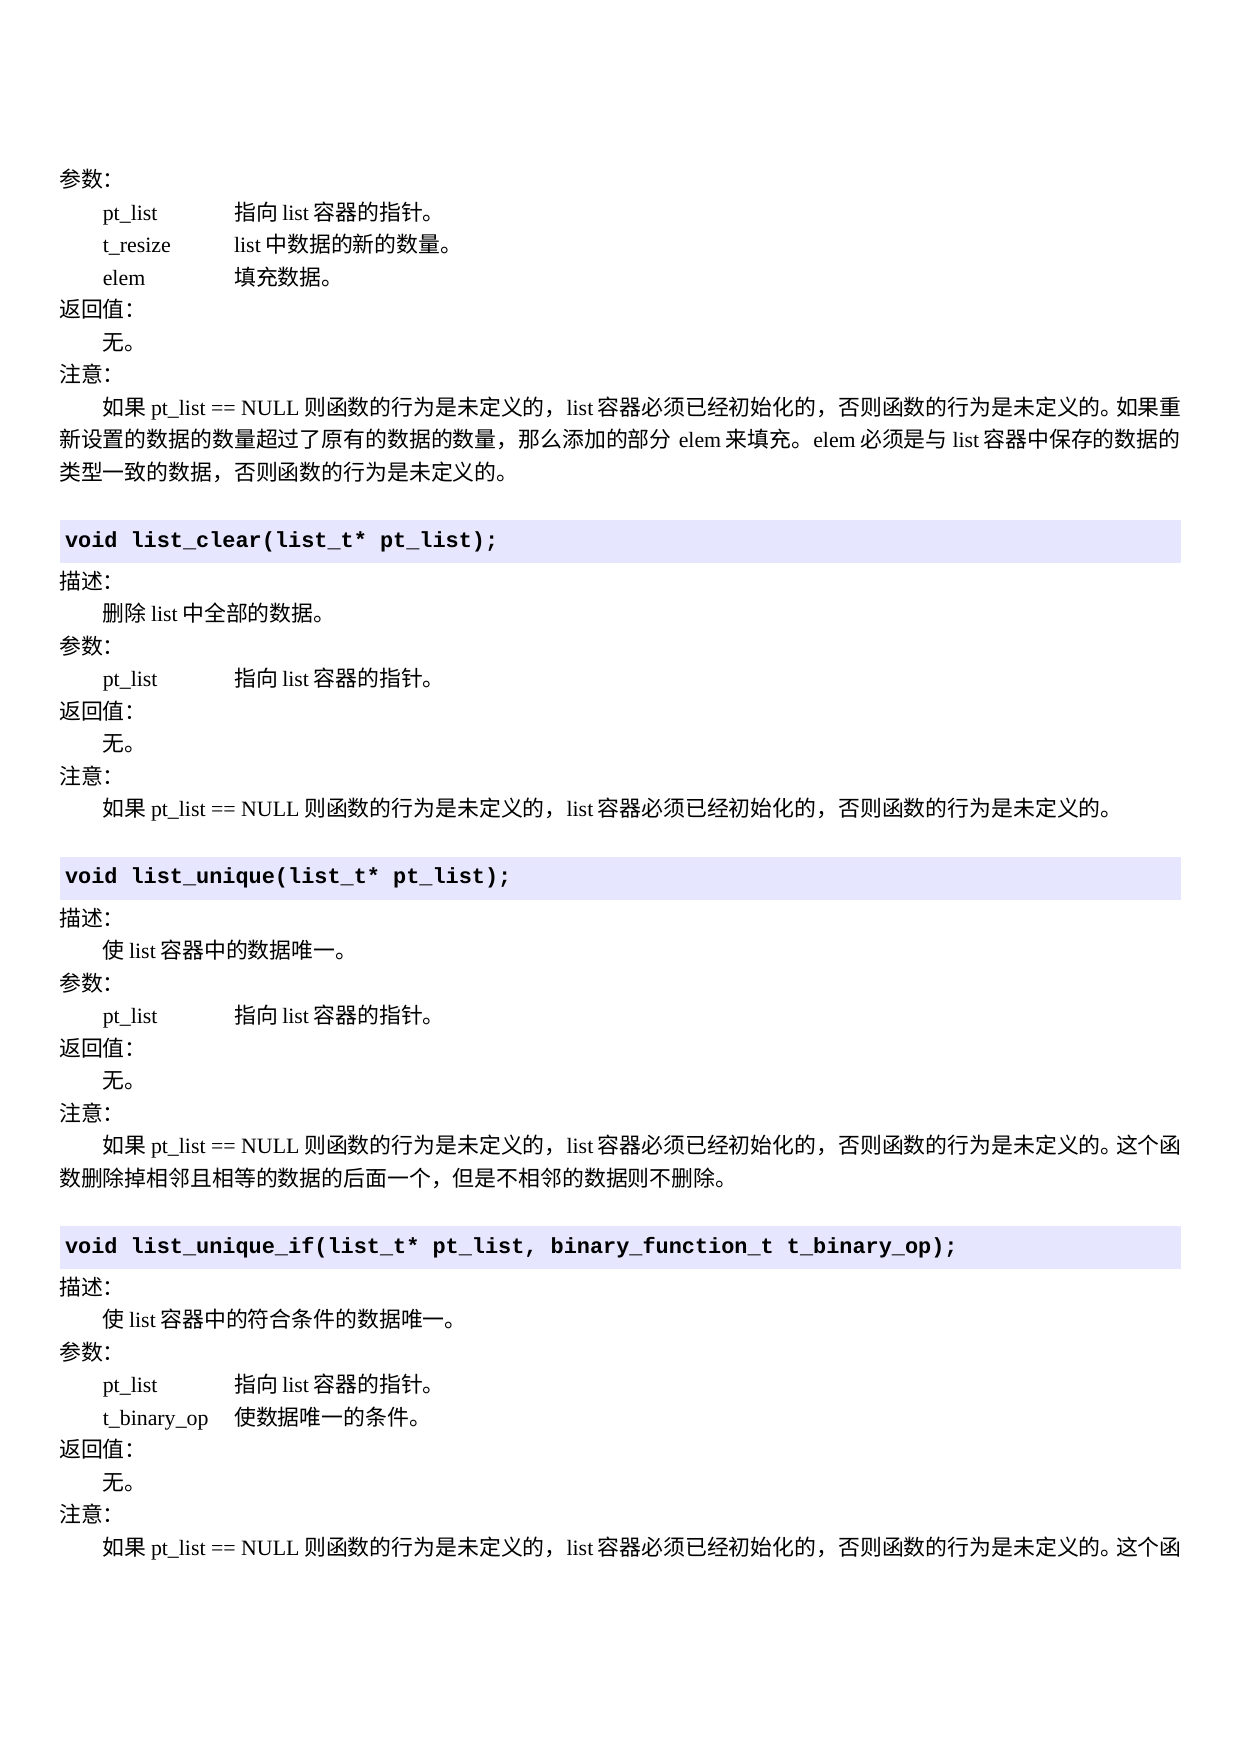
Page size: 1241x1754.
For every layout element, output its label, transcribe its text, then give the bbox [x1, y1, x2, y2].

text 如果pt_list == NULL则函数的行为是未定义的，list容器必须已经初始化的，否则函数的行为是未定义的。如果重新设置的数据的数量超过了原有的数据的数量，那么添加的部分elem来填充。elem必须是与list容器中保存的数据的类型一致的数据，否则函数的行为是未定义的。 [59, 389, 1181, 487]
text pt_list 指向list容器的指针。 [59, 661, 1181, 693]
text 无。 [59, 726, 1181, 758]
text 无。 [59, 1464, 1181, 1497]
text pt_list 指向list容器的指针。 [59, 998, 1181, 1030]
text t_binary_op 使数据唯一的条件。 [59, 1399, 1181, 1432]
text 参数： [59, 1334, 1181, 1367]
text 使list容器中的符合条件的数据唯一。 [59, 1302, 1181, 1334]
text 返回值： [59, 292, 1181, 324]
text pt_list 指向list容器的指针。 [59, 1367, 1181, 1399]
text t_resize list中数据的新的数量。 [59, 227, 1181, 259]
text 注意： [59, 758, 1181, 791]
table_header void list_unique(list_t* pt_list); [60, 857, 1181, 900]
text 如果pt_list == NULL则函数的行为是未定义的，list容器必须已经初始化的，否则函数的行为是未定义的。这个函 [59, 1529, 1181, 1562]
text pt_list 指向list容器的指针。 [59, 194, 1181, 227]
text 描述： [59, 1270, 1181, 1302]
text 参数： [59, 965, 1181, 998]
text 删除list中全部的数据。 [59, 596, 1181, 628]
text 返回值： [59, 1432, 1181, 1464]
text 注意： [59, 357, 1181, 389]
text 无。 [59, 1063, 1181, 1095]
text 注意： [59, 1095, 1181, 1128]
text elem 填充数据。 [59, 259, 1181, 292]
text 描述： [59, 901, 1181, 933]
text 如果pt_list == NULL则函数的行为是未定义的，list容器必须已经初始化的，否则函数的行为是未定义的。这个函数删除掉相邻且相等的数据的后面一个，但是不相邻的数据则不删除。 [59, 1128, 1181, 1193]
table_header void list_clear(list_t* pt_list); [60, 520, 1181, 563]
text 描述： [59, 565, 1181, 596]
text 使list容器中的数据唯一。 [59, 933, 1181, 965]
text 注意： [59, 1497, 1181, 1529]
text 无。 [59, 324, 1181, 357]
text 返回值： [59, 693, 1181, 726]
text 参数： [59, 628, 1181, 661]
text 参数： [59, 162, 1181, 194]
table_header void list_unique_if(list_t* pt_list, binary_function_t t_binary_op); [60, 1226, 1181, 1269]
text 返回值： [59, 1030, 1181, 1063]
text 如果pt_list == NULL则函数的行为是未定义的，list容器必须已经初始化的，否则函数的行为是未定义的。 [59, 791, 1181, 823]
